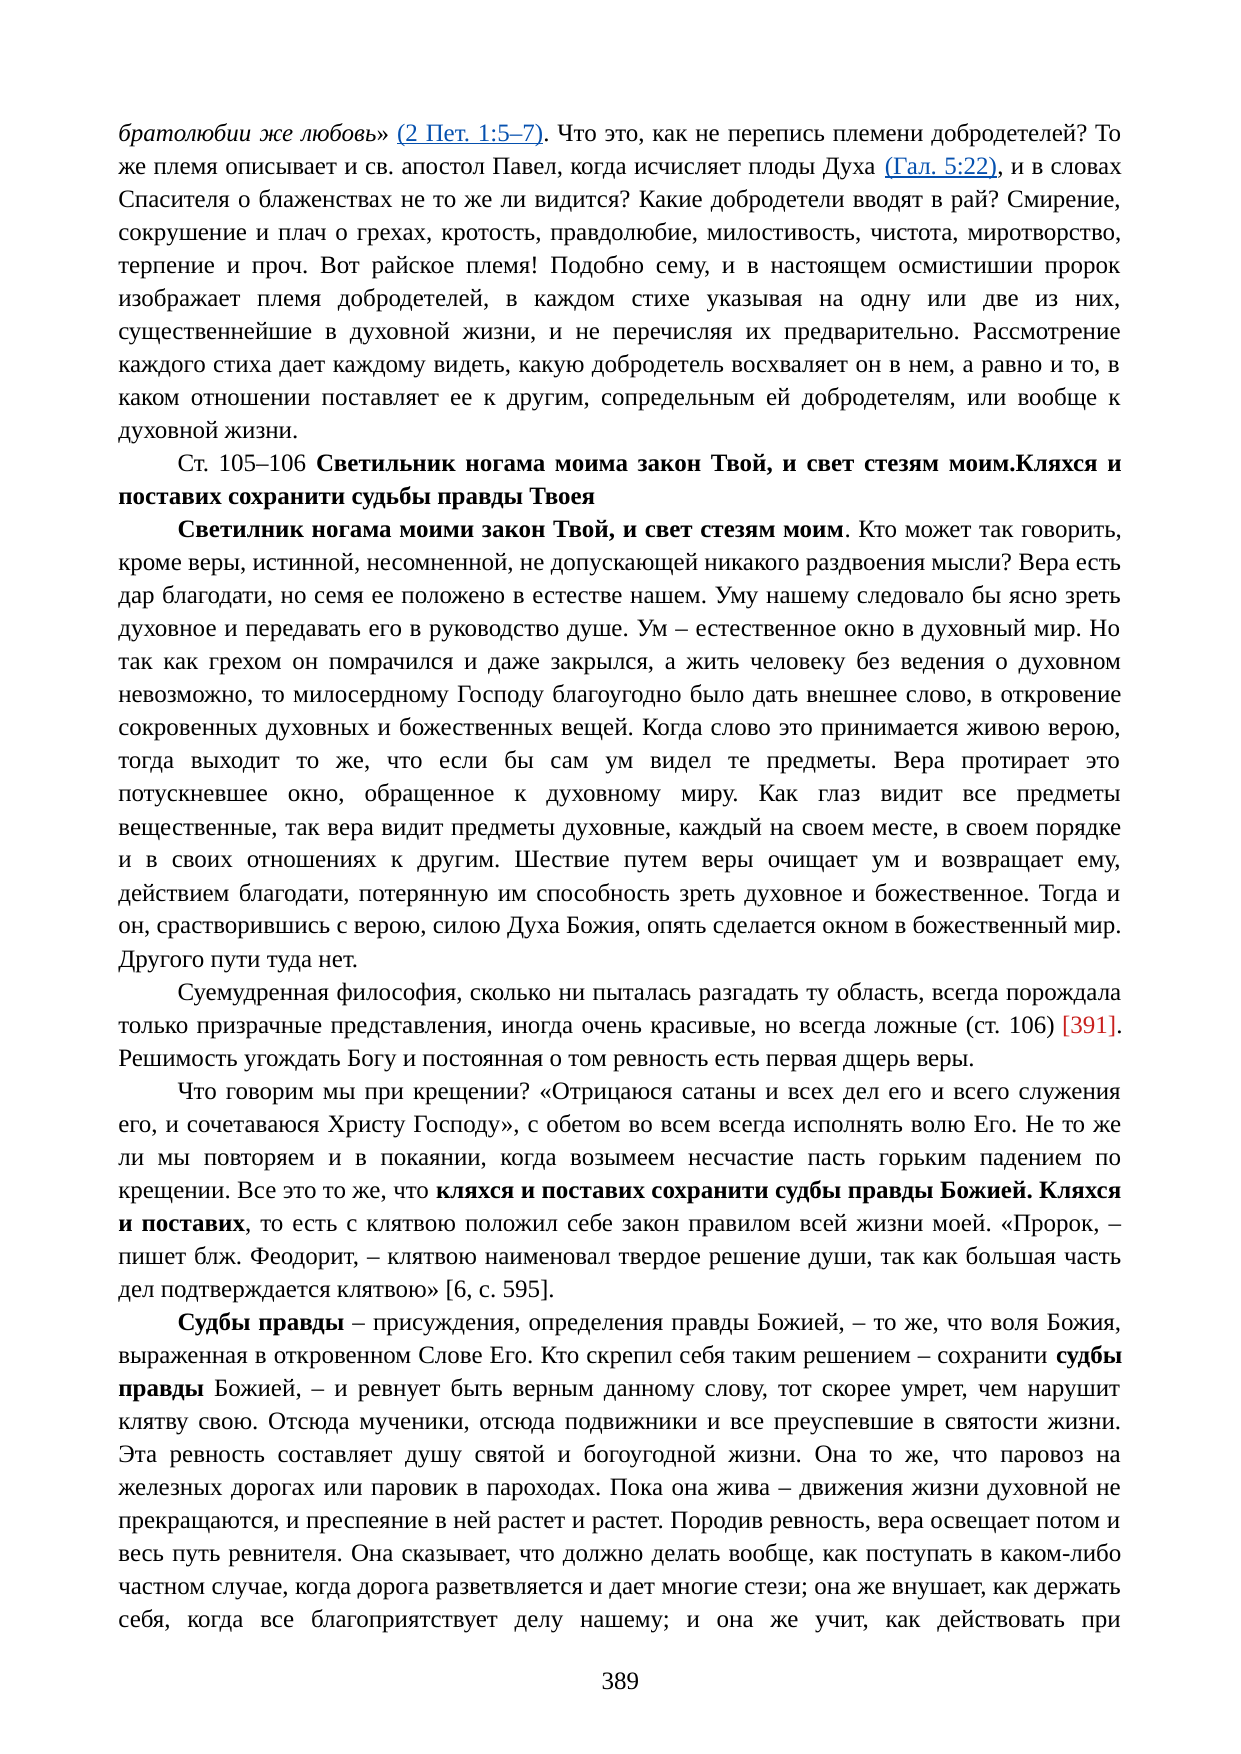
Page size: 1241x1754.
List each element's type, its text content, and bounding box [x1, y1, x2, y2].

text Светилник ногама моими закон Твой, и свет стезям моим. Кто может так говорить, кроме веры, истинной, несомненной, не допускающей никакого раздвоения мысли? Вера есть дар благодати, но семя ее положено в естестве нашем. Уму нашему следовало бы ясно зреть духовное и передавать его в руководство душе. Ум – естественное окно в духовный мир. Но так как грехом он помрачился и даже закрылся, а жить человеку без ведения о духовном невозможно, то милосердному Господу благоугодно было дать внешнее слово, в откровение сокровенных духовных и божественных вещей. Когда слово это принимается живою верою, тогда выходит то же, что если бы сам ум видел те предметы. Вера протирает это потускневшее окно, обращенное к духовному миру. Как глаз видит все предметы вещественные, так вера видит предметы духовные, каждый на своем месте, в своем порядке и в своих отношениях к другим. Шествие путем веры очищает ум и возвращает ему, действием благодати, потерянную им способность зреть духовное и божественное. Тогда и он, срастворившись с верою, силою Духа Божия, опять сделается окном в божественный мир. Другого пути туда нет. [118, 514, 1122, 972]
text Судбы правды – присуждения, определения правды Божией, – то же, что воля Божия, выраженная в откровенном Слове Его. Кто скрепил себя таким решением – сохранити судбы правды Божией, – и ревнует быть верным данному слову, тот скорее умрет, чем нарушит клятву свою. Отсюда мученики, отсюда подвижники и все преуспевшие в святости жизни. Эта ревность составляет душу святой и богоугодной жизни. Она то же, что паровоз на железных дорогах или паровик в пароходах. Пока она жива – движения жизни духовной не прекращаются, и преспеяние в ней растет и растет. Породив ревность, вера освещает потом и весь путь ревнителя. Она сказывает, что должно делать вообще, как поступать в каком-либо частном случае, когда дорога разветвляется и дает многие стези; она же внушает, как держать себя, когда все благоприятствует делу нашему; и она же учит, как действовать при [118, 1307, 1122, 1633]
text Что говорим мы при крещении? «Отрицаюся сатаны и всех дел его и всего служения его, и сочетаваюся Христу Господу», с обетом во всем всегда исполнять волю Его. Не то же ли мы повторяем и в покаянии, когда возымеем несчастие пасть горьким падением по крещении. Все это то же, что кляхся и поставих сохранити судбы правды Божией. Кляхся и поставих, то есть с клятвою положил себе закон правилом всей жизни моей. «Пророк, – пишет блж. Феодорит, – клятвою наименовал твердое решение души, так как большая часть дел подтверждается клятвою» [6, с. 595]. [118, 1076, 1122, 1303]
text братолюбии же любовь» (2 Пет. 1:5–7). Что это, как не перепись племени добродетелей? То же племя описывает и св. апостол Павел, когда исчисляет плоды Духа (Гал. 5:22), и в словах Спасителя о блаженствах не то же ли видится? Какие добродетели вводят в рай? Смирение, сокрушение и плач о грехах, кротость, правдолюбие, милостивость, чистота, миротворство, терпение и проч. Вот райское племя! Подобно сему, и в настоящем осмистишии пророк изображает племя добродетелей, в каждом стихе указывая на одну или две из них, существеннейшие в духовной жизни, и не перечисляя их предварительно. Рассмотрение каждого стиха дает каждому видеть, какую добродетель восхваляет он в нем, а равно и то, в каком отношении поставляет ее к другим, сопредельным ей добродетелям, или вообще к духовной жизни. [118, 118, 1122, 444]
text Ст. 105–106 Светильник ногама моима закон Твой, и свет стезям моим.Кляхся и поставих сохранити судьбы правды Твоея [118, 448, 1122, 510]
text Суемудренная философия, сколько ни пыталась разгадать ту область, всегда порождала только призрачные представления, иногда очень красивые, но всегда ложные (ст. 106) [391]. Решимость угождать Богу и постоянная о том ревность есть первая дщерь веры. [118, 977, 1122, 1071]
